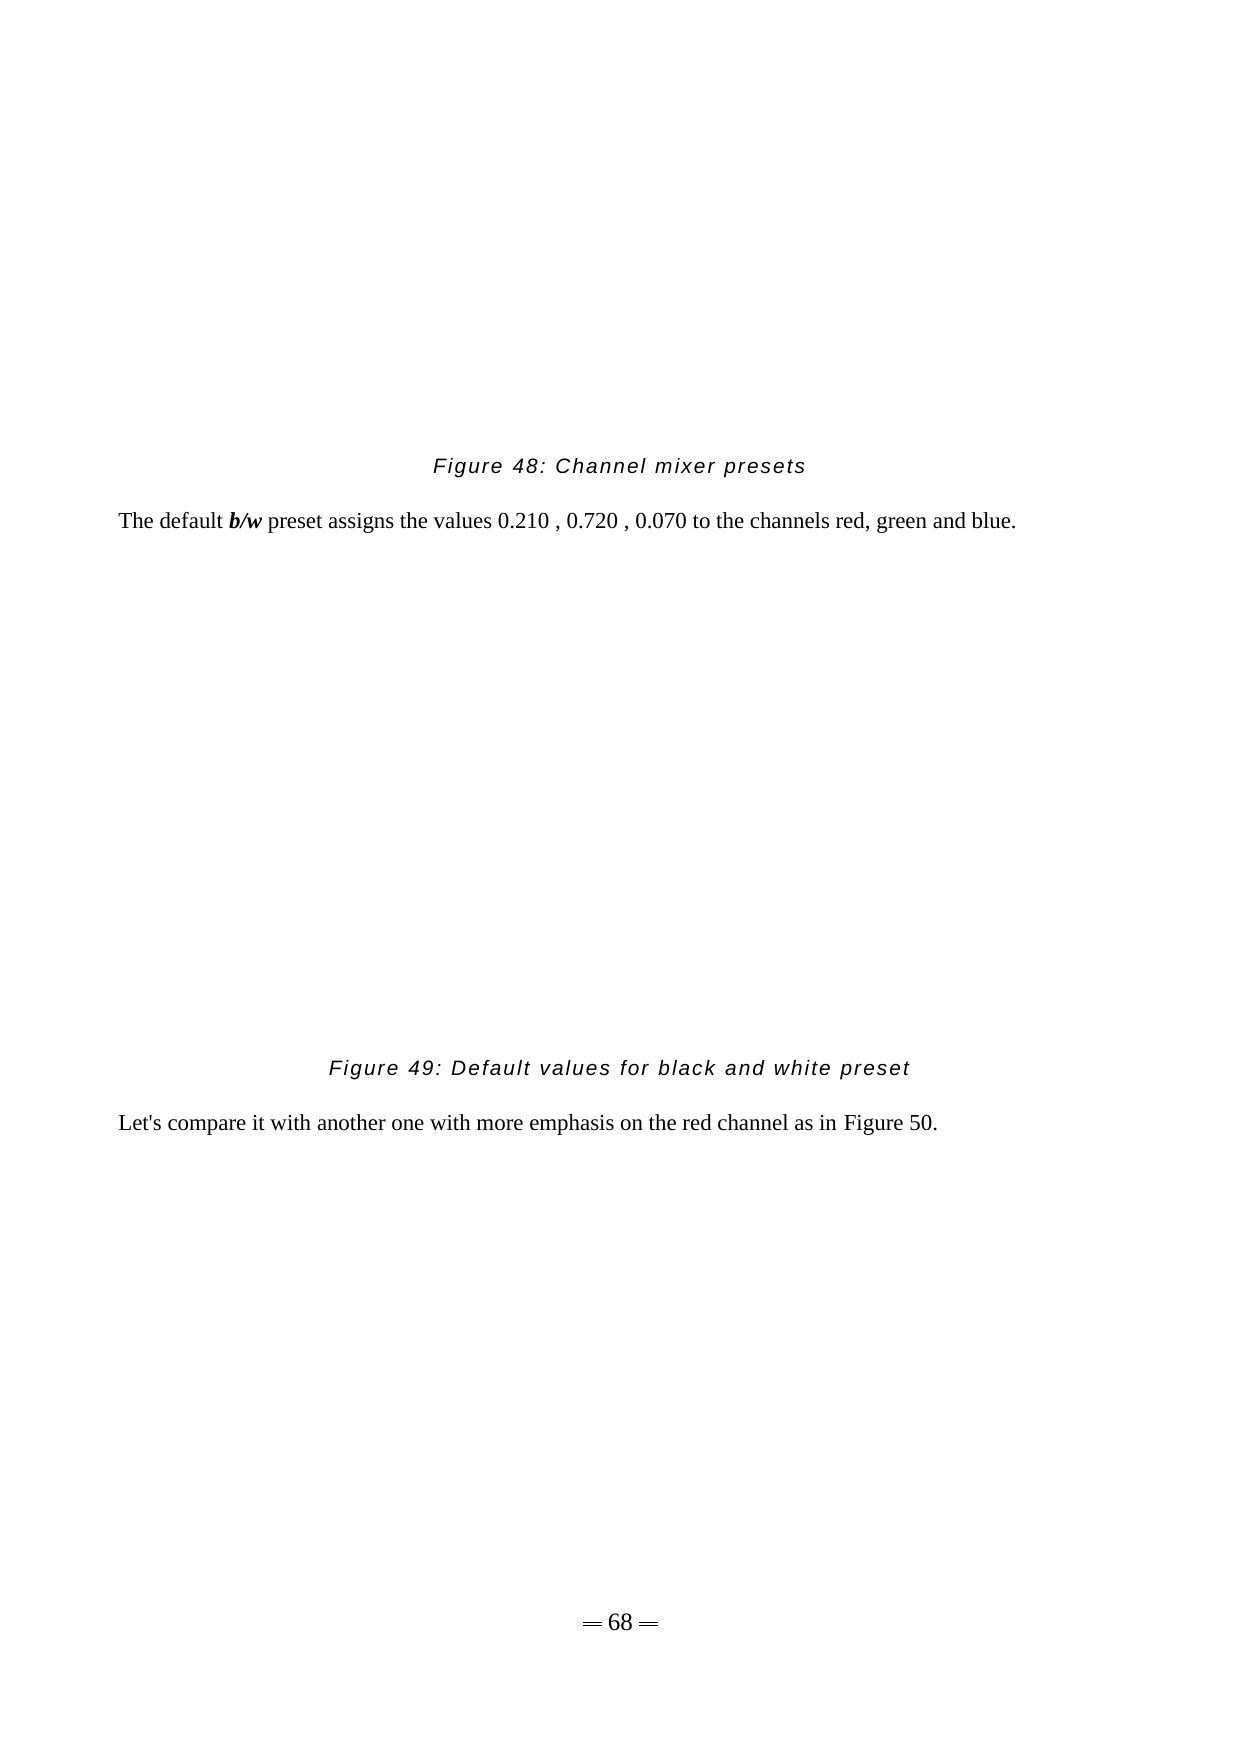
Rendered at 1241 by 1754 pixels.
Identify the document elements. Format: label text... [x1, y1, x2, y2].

text Figure 49: Default values for black and white preset [320, 558, 920, 1080]
text Let's compare it with another one with more emphasis on the red channel as in Figure 50. [118, 546, 1122, 1136]
text The default b/w preset assigns the values 0.210 , 0.720 , 0.070 to the channels red, green and blue. [118, 118, 1122, 533]
text Figure 48: Channel mixer presets [424, 130, 816, 478]
